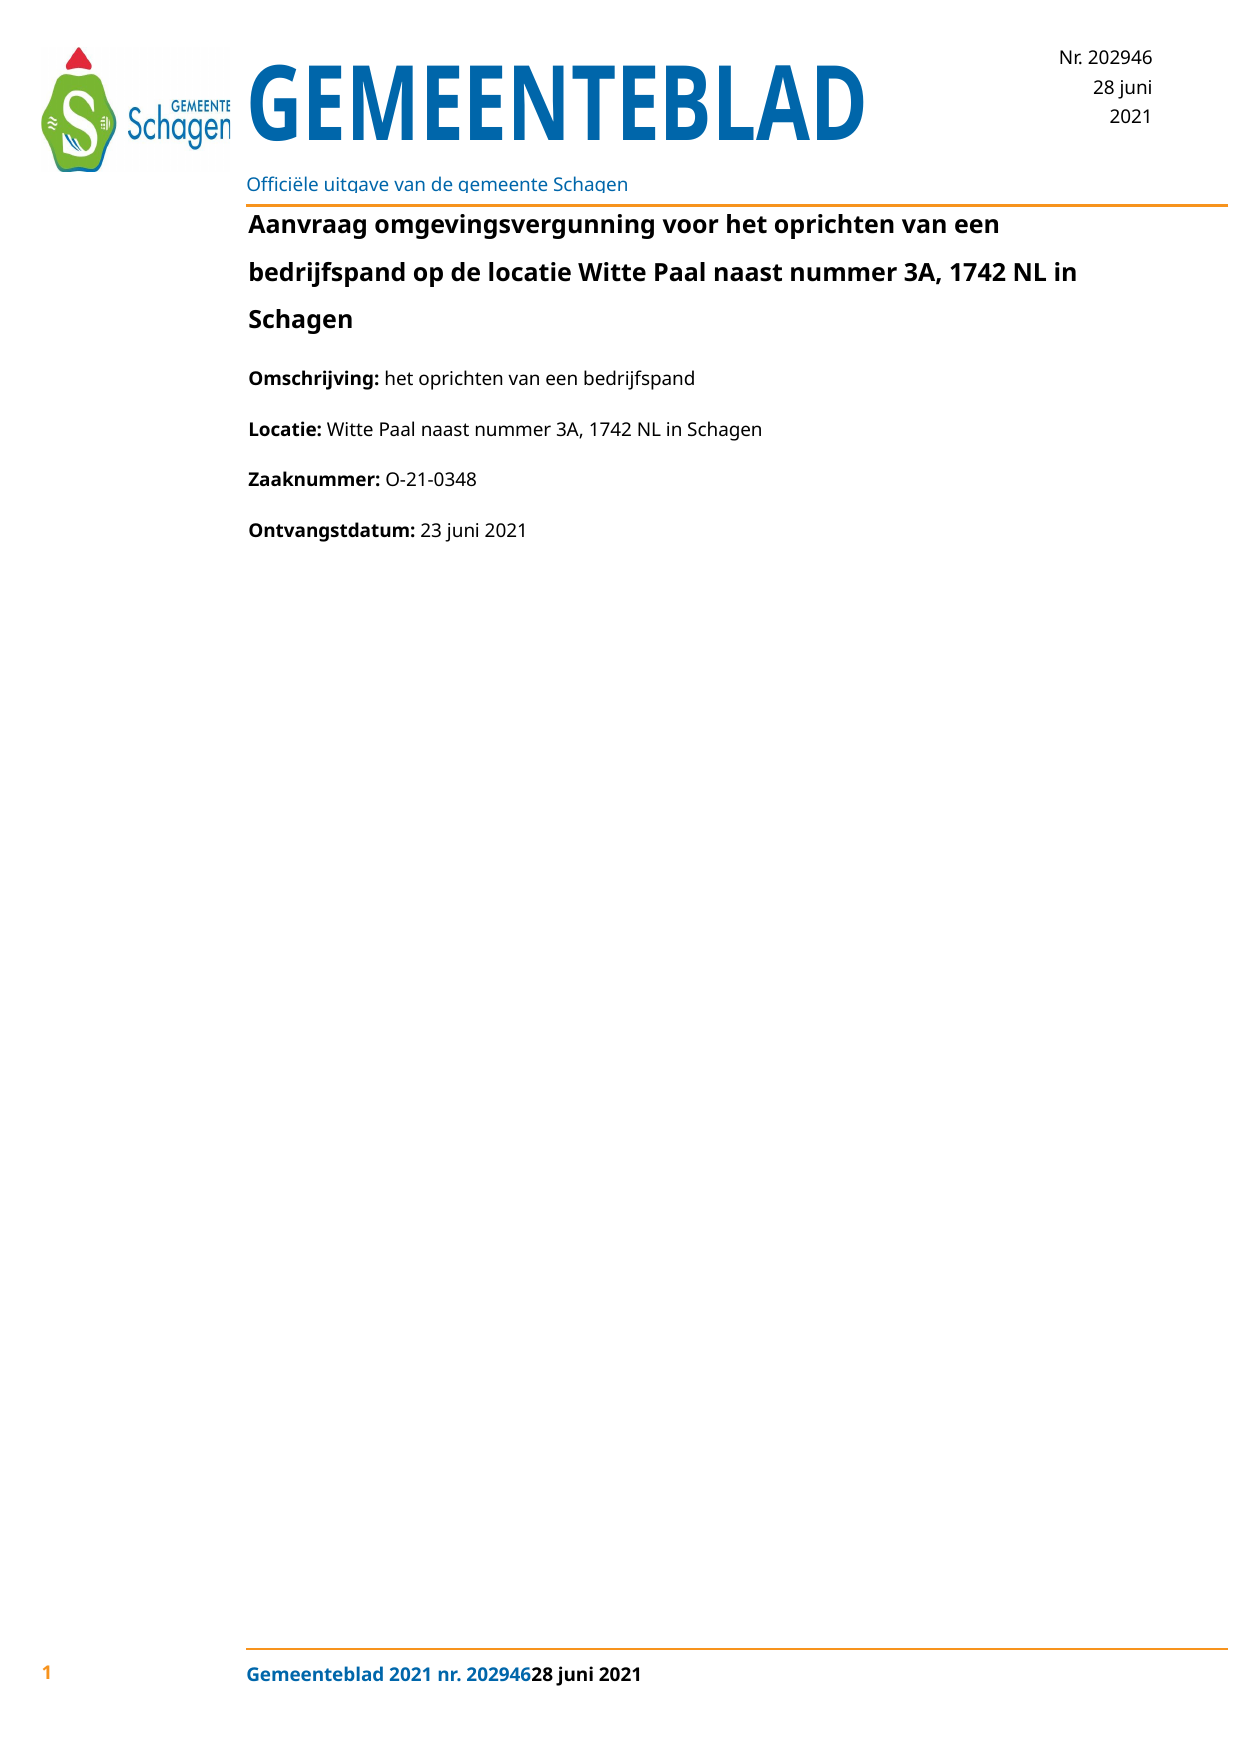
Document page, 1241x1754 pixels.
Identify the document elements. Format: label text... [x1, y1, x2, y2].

text Zaaknummer: O-21-0348 [248, 466, 1152, 492]
text Locatie: Witte Paal naast nummer 3A, 1742 NL in Schagen [248, 416, 1152, 442]
text Omschrijving: het oprichten van een bedrijfspand [248, 366, 1152, 391]
text Aanvraag omgevingsvergunning voor het oprichten van een bedrijfspand op de locatie Witte Paal naast nummer 3A, 1742 NL in Schagen [248, 207, 1152, 336]
picture [41, 47, 231, 172]
text Ontvangstdatum: 23 juni 2021 [248, 517, 1152, 542]
